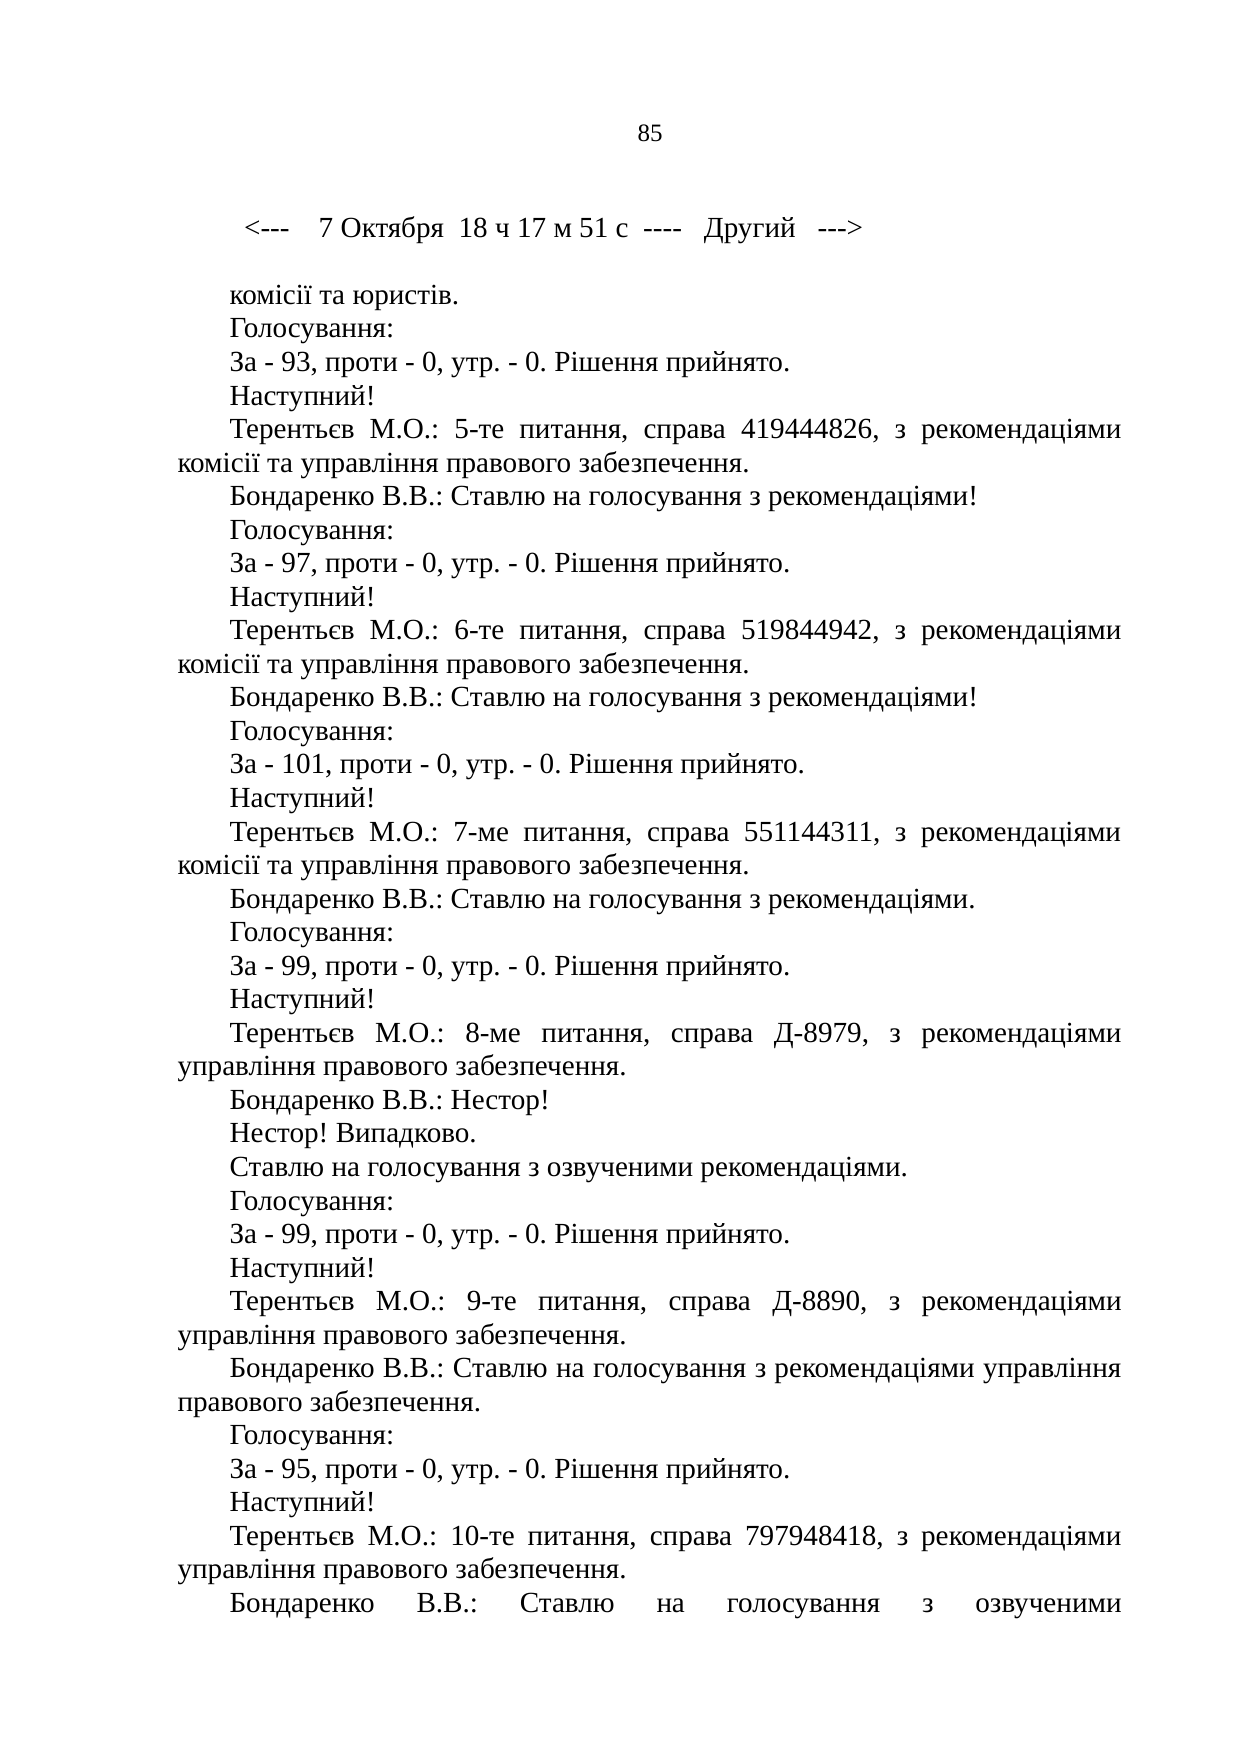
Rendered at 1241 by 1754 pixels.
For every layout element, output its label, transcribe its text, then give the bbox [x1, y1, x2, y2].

text Бондаренко В.В.: Нестор! [177, 1082, 1122, 1116]
text Голосування: [177, 1417, 1122, 1451]
text Бондаренко В.В.: Ставлю на голосування з озвученими [177, 1585, 1122, 1619]
text Бондаренко В.В.: Ставлю на голосування з рекомендаціями! [177, 478, 1122, 512]
text Голосування: [177, 914, 1122, 948]
text Голосування: [177, 512, 1122, 545]
text Бондаренко В.В.: Ставлю на голосування з рекомендаціями управління правового забезпечення. [177, 1350, 1122, 1417]
text Терентьєв М.О.: 10-те питання, справа 797948418, з рекомендаціями управління правового забезпечення. [177, 1518, 1122, 1585]
text Терентьєв М.О.: 6-те питання, справа 519844942, з рекомендаціями комісії та управління правового забезпечення. [177, 612, 1122, 679]
text Голосування: [177, 311, 1122, 344]
text За - 101, проти - 0, утр. - 0. Рішення прийнято. [177, 747, 1122, 780]
text Терентьєв М.О.: 8-ме питання, справа Д-8979, з рекомендаціями управління правового забезпечення. [177, 1015, 1122, 1082]
text Наступний! [177, 1484, 1122, 1518]
text Голосування: [177, 713, 1122, 747]
text Бондаренко В.В.: Ставлю на голосування з рекомендаціями. [177, 881, 1122, 914]
text За - 93, проти - 0, утр. - 0. Рішення прийнято. [177, 344, 1122, 378]
text Наступний! [177, 981, 1122, 1015]
text Терентьєв М.О.: 5-те питання, справа 419444826, з рекомендаціями комісії та управління правового забезпечення. [177, 411, 1122, 478]
text Наступний! [177, 780, 1122, 814]
text Ставлю на голосування з озвученими рекомендаціями. [177, 1149, 1122, 1183]
text Наступний! [177, 378, 1122, 411]
text Терентьєв М.О.: 7-ме питання, справа 551144311, з рекомендаціями комісії та управління правового забезпечення. [177, 814, 1122, 881]
text Наступний! [177, 579, 1122, 612]
text комісії та юристів. [177, 277, 1122, 311]
text Наступний! [177, 1250, 1122, 1283]
text За - 97, проти - 0, утр. - 0. Рішення прийнято. [177, 545, 1122, 579]
text За - 99, проти - 0, утр. - 0. Рішення прийнято. [177, 1216, 1122, 1250]
text Голосування: [177, 1183, 1122, 1216]
text За - 99, проти - 0, утр. - 0. Рішення прийнято. [177, 948, 1122, 981]
text За - 95, проти - 0, утр. - 0. Рішення прийнято. [177, 1451, 1122, 1484]
text <--- 7 Октября 18 ч 17 м 51 с ---- Другий ---> [177, 210, 1122, 243]
text Бондаренко В.В.: Ставлю на голосування з рекомендаціями! [177, 679, 1122, 713]
text Нестор! Випадково. [177, 1116, 1122, 1149]
text Терентьєв М.О.: 9-те питання, справа Д-8890, з рекомендаціями управління правового забезпечення. [177, 1283, 1122, 1350]
